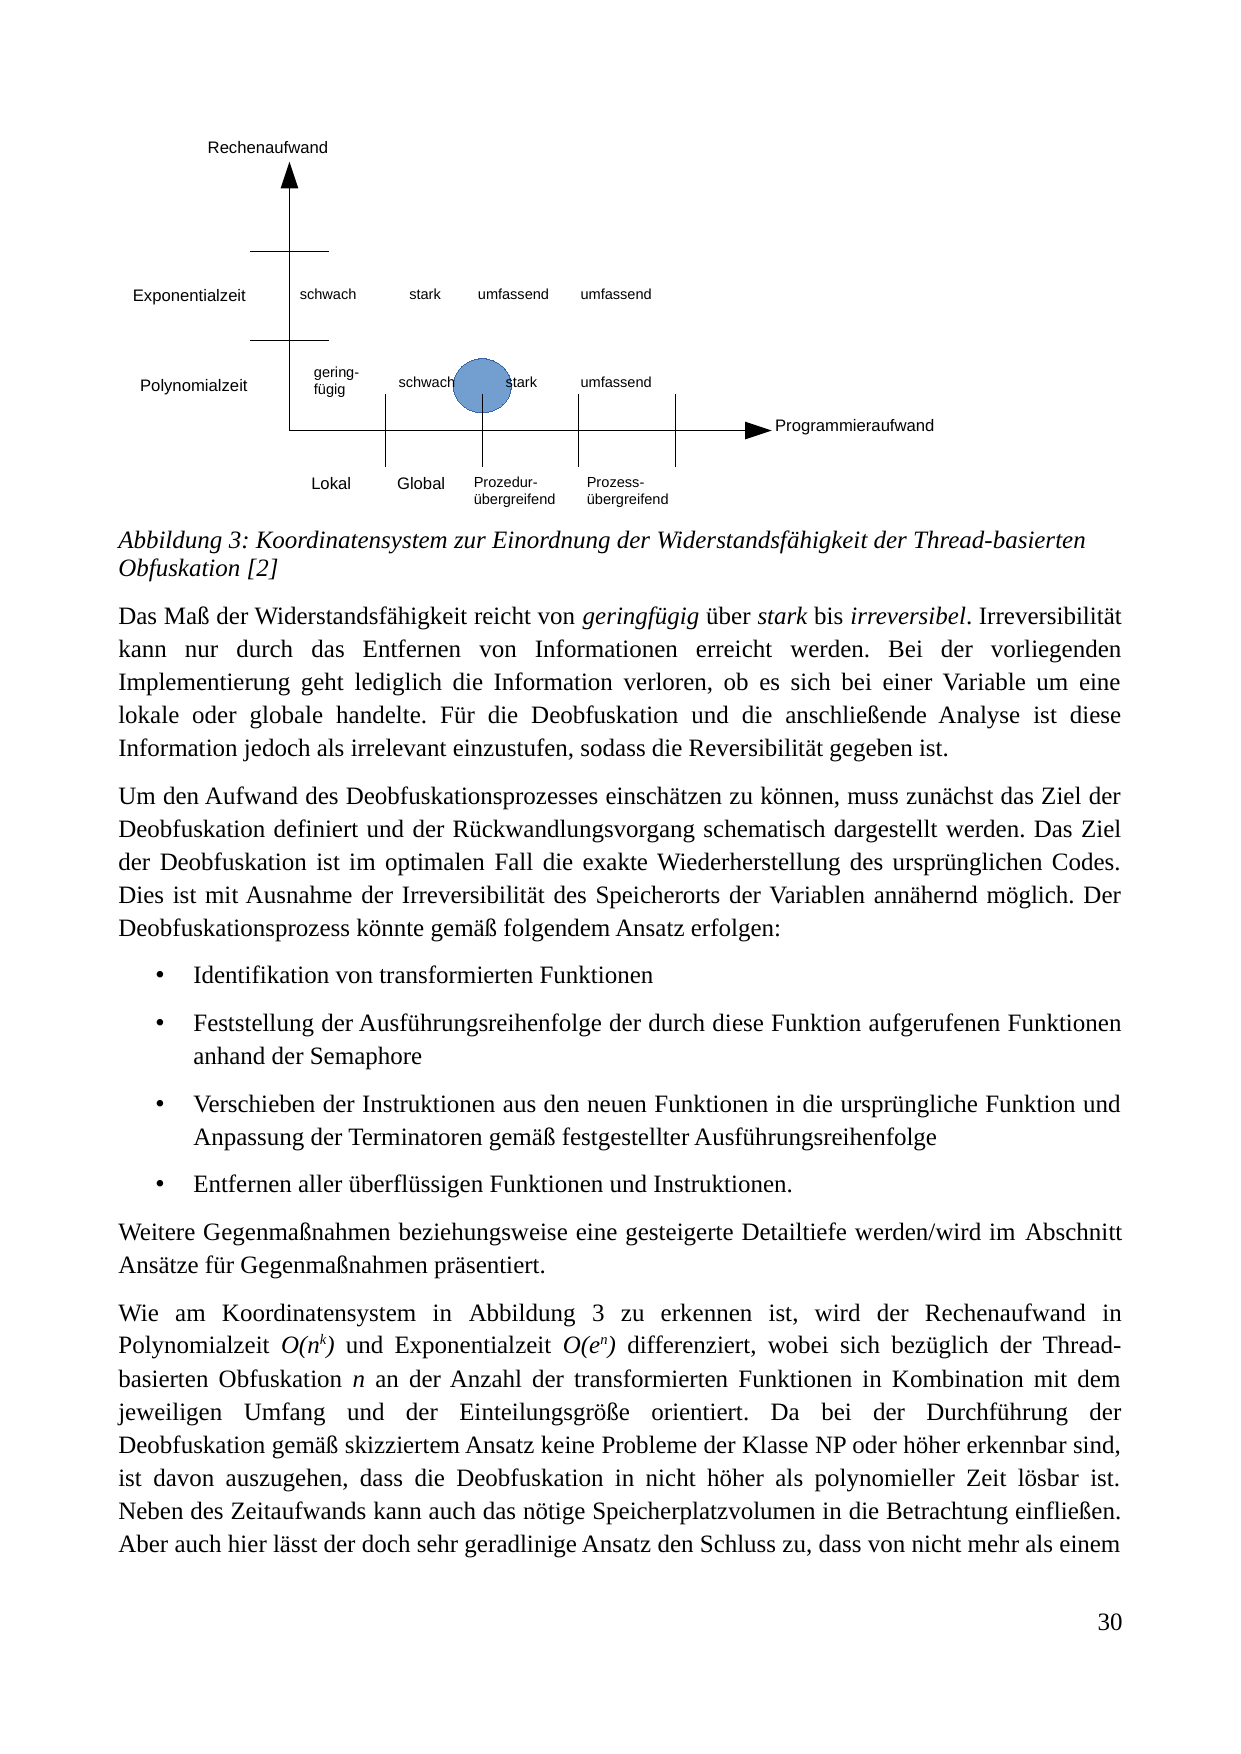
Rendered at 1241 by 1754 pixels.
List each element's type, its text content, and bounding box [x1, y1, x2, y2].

text Das Maß der Widerstandsfähigkeit reicht von geringfügig über stark bis irreversibel. Irreversibilität kann nur durch das Entfernen von Informationen erreicht werden. Bei der vorliegenden Implementierung geht lediglich die Information verloren, ob es sich bei einer Variable um eine lokale oder globale handelte. Für die Deobfuskation und die anschließende Analyse ist diese Information jedoch als irrelevant einzustufen, sodass die Reversibilität gegeben ist. [118, 601, 1122, 762]
list Entfernen aller überflüssigen Funktionen und Instruktionen. [156, 1169, 1122, 1198]
text Um den Aufwand des Deobfuskationsprozesses einschätzen zu können, muss zunächst das Ziel der Deobfuskation definiert und der Rückwandlungsvorgang schematisch dargestellt werden. Das Ziel der Deobfuskation ist im optimalen Fall die exakte Wiederherstellung des ursprünglichen Codes. Dies ist mit Ausnahme der Irreversibilität des Speicherorts der Variablen annähernd möglich. Der Deobfuskationsprozess könnte gemäß folgendem Ansatz erfolgen: [118, 781, 1122, 942]
list Verschieben der Instruktionen aus den neuen Funktionen in die ursprüngliche Funktion und Anpassung der Terminatoren gemäß festgestellter Ausführungsreihenfolge [156, 1089, 1122, 1151]
text Wie am Koordinatensystem in Abbildung 3 zu erkennen ist, wird der Rechenaufwand in Polynomialzeit O(nk) und Exponentialzeit O(en) differenziert, wobei sich bezüglich der Thread-basierten Obfuskation n an der Anzahl der transformierten Funktionen in Kombination mit dem jeweiligen Umfang und der Einteilungsgröße orientiert. Da bei der Durchführung der Deobfuskation gemäß skizziertem Ansatz keine Probleme der Klasse NP oder höher erkennbar sind, ist davon auszugehen, dass die Deobfuskation in nicht höher als polynomieller Zeit lösbar ist. Neben des Zeitaufwands kann auch das nötige Speicherplatzvolumen in die Betrachtung einfließen. Aber auch hier lässt der doch sehr geradlinige Ansatz den Schluss zu, dass von nicht mehr als einem [118, 1298, 1122, 1557]
text Weitere Gegenmaßnahmen beziehungsweise eine gesteigerte Detailtiefe werden/wird im Abschnitt Ansätze für Gegenmaßnahmen präsentiert. [118, 1217, 1122, 1279]
text Abbildung 3: Koordinatensystem zur Einordnung der Widerstandsfähigkeit der Thread-basierten Obfuskation [2] [118, 131, 1122, 582]
list Identifikation von transformierten Funktionen [156, 961, 1122, 989]
list Feststellung der Ausführungsreihenfolge der durch diese Funktion aufgerufenen Funktionen anhand der Semaphore [156, 1008, 1122, 1070]
